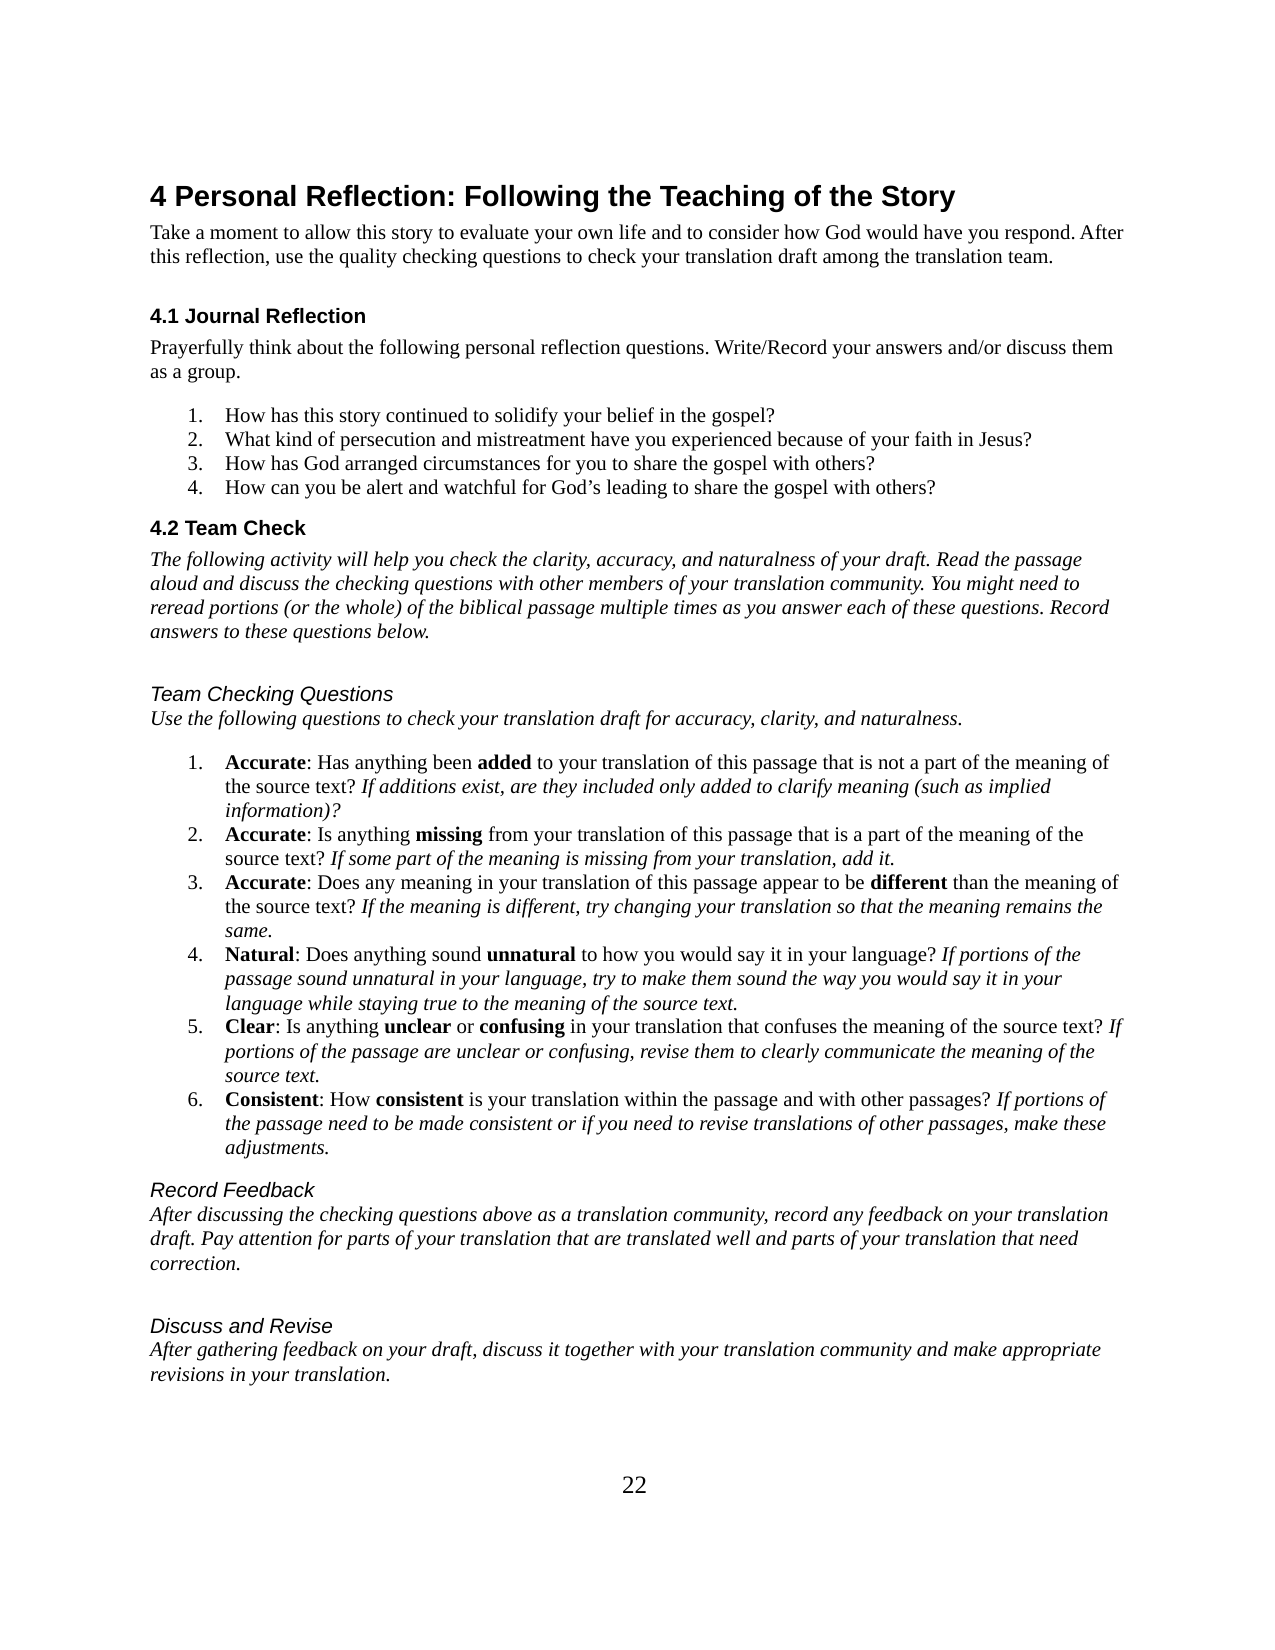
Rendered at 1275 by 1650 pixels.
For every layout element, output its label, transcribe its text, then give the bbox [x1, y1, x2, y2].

list Accurate: Does any meaning in your translation of this passage appear to be different than the meaning of the source text? If the meaning is different, try changing your translation so that the meaning remains the same. [187, 870, 1125, 942]
list How has God arranged circumstances for you to share the gospel with others? [187, 451, 1125, 475]
list How can you be alert and watchful for God’s leading to share the gospel with others? [187, 475, 1125, 499]
subtitle Team Checking Questions [150, 682, 1125, 706]
text Prayerfully think about the following personal reflection questions. Write/Record your answers and/or discuss them as a group. [150, 335, 1125, 383]
subtitle Record Feedback [150, 1178, 1125, 1202]
list What kind of persecution and mistreatment have you experienced because of your faith in Jesus? [187, 427, 1125, 451]
subtitle 4.1 Journal Reflection [150, 304, 1125, 328]
text Take a moment to allow this story to evaluate your own life and to consider how God would have you respond. After this reflection, use the quality checking questions to check your translation draft among the translation team. [150, 220, 1125, 268]
text After gathering feedback on your draft, discuss it together with your translation community and make appropriate revisions in your translation. [150, 1337, 1125, 1386]
list How has this story continued to solidify your belief in the gospel? [187, 403, 1125, 427]
list Consistent: How consistent is your translation within the passage and with other passages? If portions of the passage need to be made consistent or if you need to revise translations of other passages, make these adjustments. [187, 1087, 1125, 1159]
list Clear: Is anything unclear or confusing in your translation that confuses the meaning of the source text? If portions of the passage are unclear or confusing, revise them to clearly communicate the meaning of the source text. [187, 1014, 1125, 1087]
list Natural: Does anything sound unnatural to how you would say it in your language? If portions of the passage sound unnatural in your language, try to make them sound the way you would say it in your language while staying true to the meaning of the source text. [187, 942, 1125, 1014]
text Use the following questions to check your translation draft for accuracy, clarity, and naturalness. [150, 706, 1125, 730]
subtitle Discuss and Revise [150, 1313, 1125, 1337]
text After discussing the checking questions above as a translation community, record any feedback on your translation draft. Pay attention for parts of your translation that are translated well and parts of your translation that need correction. [150, 1202, 1125, 1274]
list Accurate: Is anything missing from your translation of this passage that is a part of the meaning of the source text? If some part of the meaning is missing from your translation, add it. [187, 822, 1125, 870]
list Accurate: Has anything been added to your translation of this passage that is not a part of the meaning of the source text? If additions exist, are they included only added to clarify meaning (such as implied information)? [187, 750, 1125, 822]
subtitle 4.2 Team Check [150, 516, 1125, 539]
subtitle 4 Personal Reflection: Following the Teaching of the Story [150, 179, 1125, 212]
text The following activity will help you check the clarity, accuracy, and naturalness of your draft. Read the passage aloud and discuss the checking questions with other members of your translation community. You might need to reread portions (or the whole) of the biblical passage multiple times as you answer each of these questions. Record answers to these questions below. [150, 547, 1125, 643]
